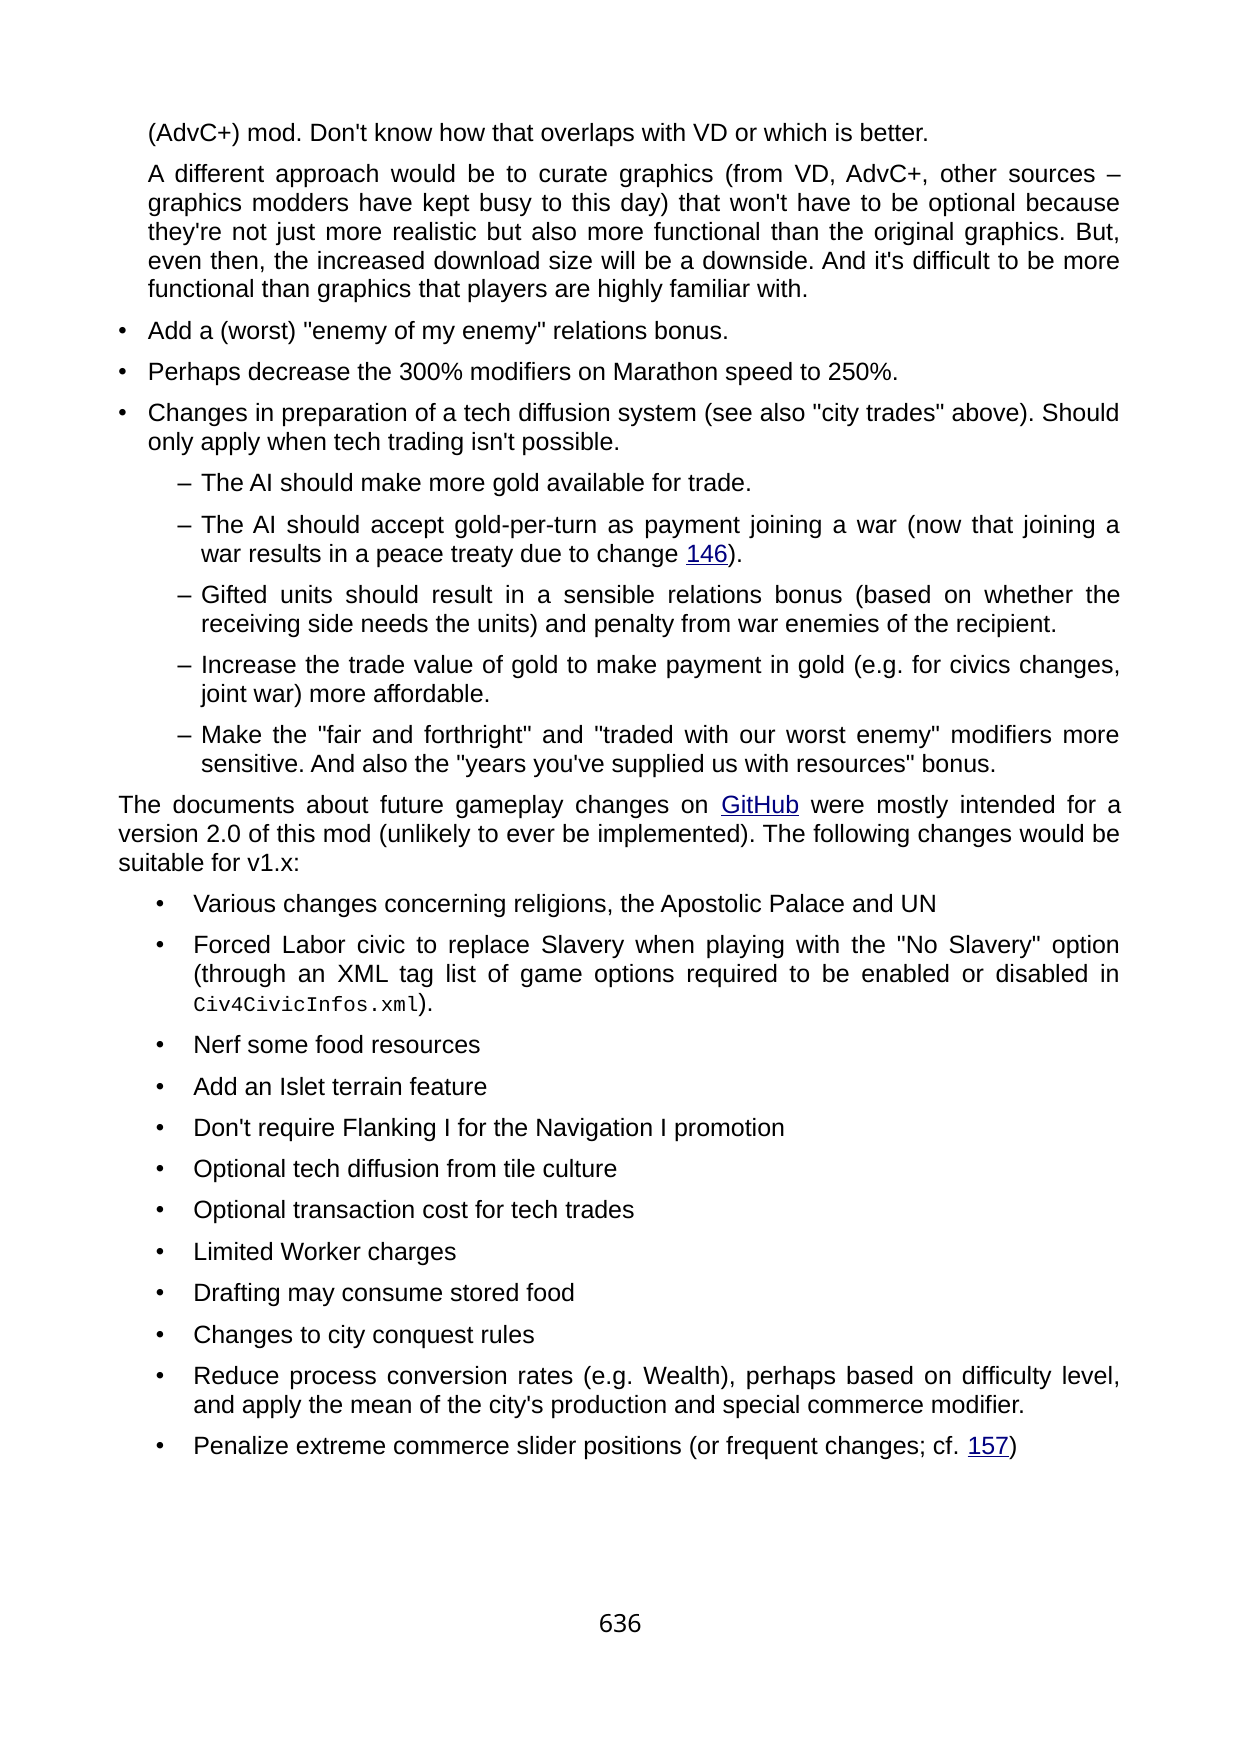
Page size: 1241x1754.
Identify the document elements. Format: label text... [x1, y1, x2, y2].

list Add an Islet terrain feature [156, 1071, 1122, 1100]
list Make the "fair and forthright" and "traded with our worst enemy" modifiers more sensitive. And also the "years you've supplied us with resources" bonus. [177, 720, 1122, 778]
list Forced Labor civic to replace Slavery when playing with the "No Slavery" option (through an XML tag list of game options required to be enabled or disabled in Civ4CivicInfos.xml). [156, 930, 1122, 1018]
list Limited Worker charges [156, 1237, 1122, 1266]
list A different approach would be to curate graphics (from VD, AdvC+, other sources – graphics modders have kept busy to this day) that won't have to be optional because they're not just more realistic but also more functional than the original graphics. But, even then, the increased download size will be a downside. And it's difficult to be more functional than graphics that players are highly familiar with. [118, 159, 1122, 303]
list Reduce process conversion rates (e.g. Wealth), perhaps based on difficulty level, and apply the mean of the city's production and special commerce modifier. [156, 1361, 1122, 1418]
list Penalize extreme commerce slider positions (or frequent changes; cf. 157) [156, 1431, 1122, 1460]
list Add a (worst) "enemy of my enemy" relations bonus. [118, 316, 1122, 344]
list The AI should accept gold-per-turn as payment joining a war (now that joining a war results in a peace treaty due to change 146). [177, 510, 1122, 567]
list Various changes concerning religions, the Apostolic Palace and UN [156, 889, 1122, 918]
list Don't require Flanking I for the Navigation I promotion [156, 1113, 1122, 1142]
list Optional tech diffusion from tile culture [156, 1154, 1122, 1183]
text The documents about future gameplay changes on GitHub were mostly intended for a version 2.0 of this mod (unlikely to ever be implemented). The following changes would be suitable for v1.x: [118, 790, 1122, 876]
list Changes to city conquest rules [156, 1319, 1122, 1348]
list The AI should make more gold available for trade. [177, 468, 1122, 497]
list Optional transaction cost for tech trades [156, 1196, 1122, 1224]
list Drafting may consume stored food [156, 1278, 1122, 1307]
list (AdvC+) mod. Don't know how that overlaps with VD or which is better. [118, 118, 1122, 147]
list Increase the trade value of gold to make payment in gold (e.g. for civics changes, joint war) more affordable. [177, 650, 1122, 708]
list Nerf some food resources [156, 1030, 1122, 1059]
list Gifted units should result in a sensible relations bonus (based on whether the receiving side needs the units) and penalty from war enemies of the recipient. [177, 580, 1122, 637]
list Changes in preparation of a tech diffusion system (see also "city trades" above). Should only apply when tech trading isn't possible. [118, 398, 1122, 456]
list Perhaps decrease the 300% modifiers on Marathon speed to 250%. [118, 357, 1122, 386]
